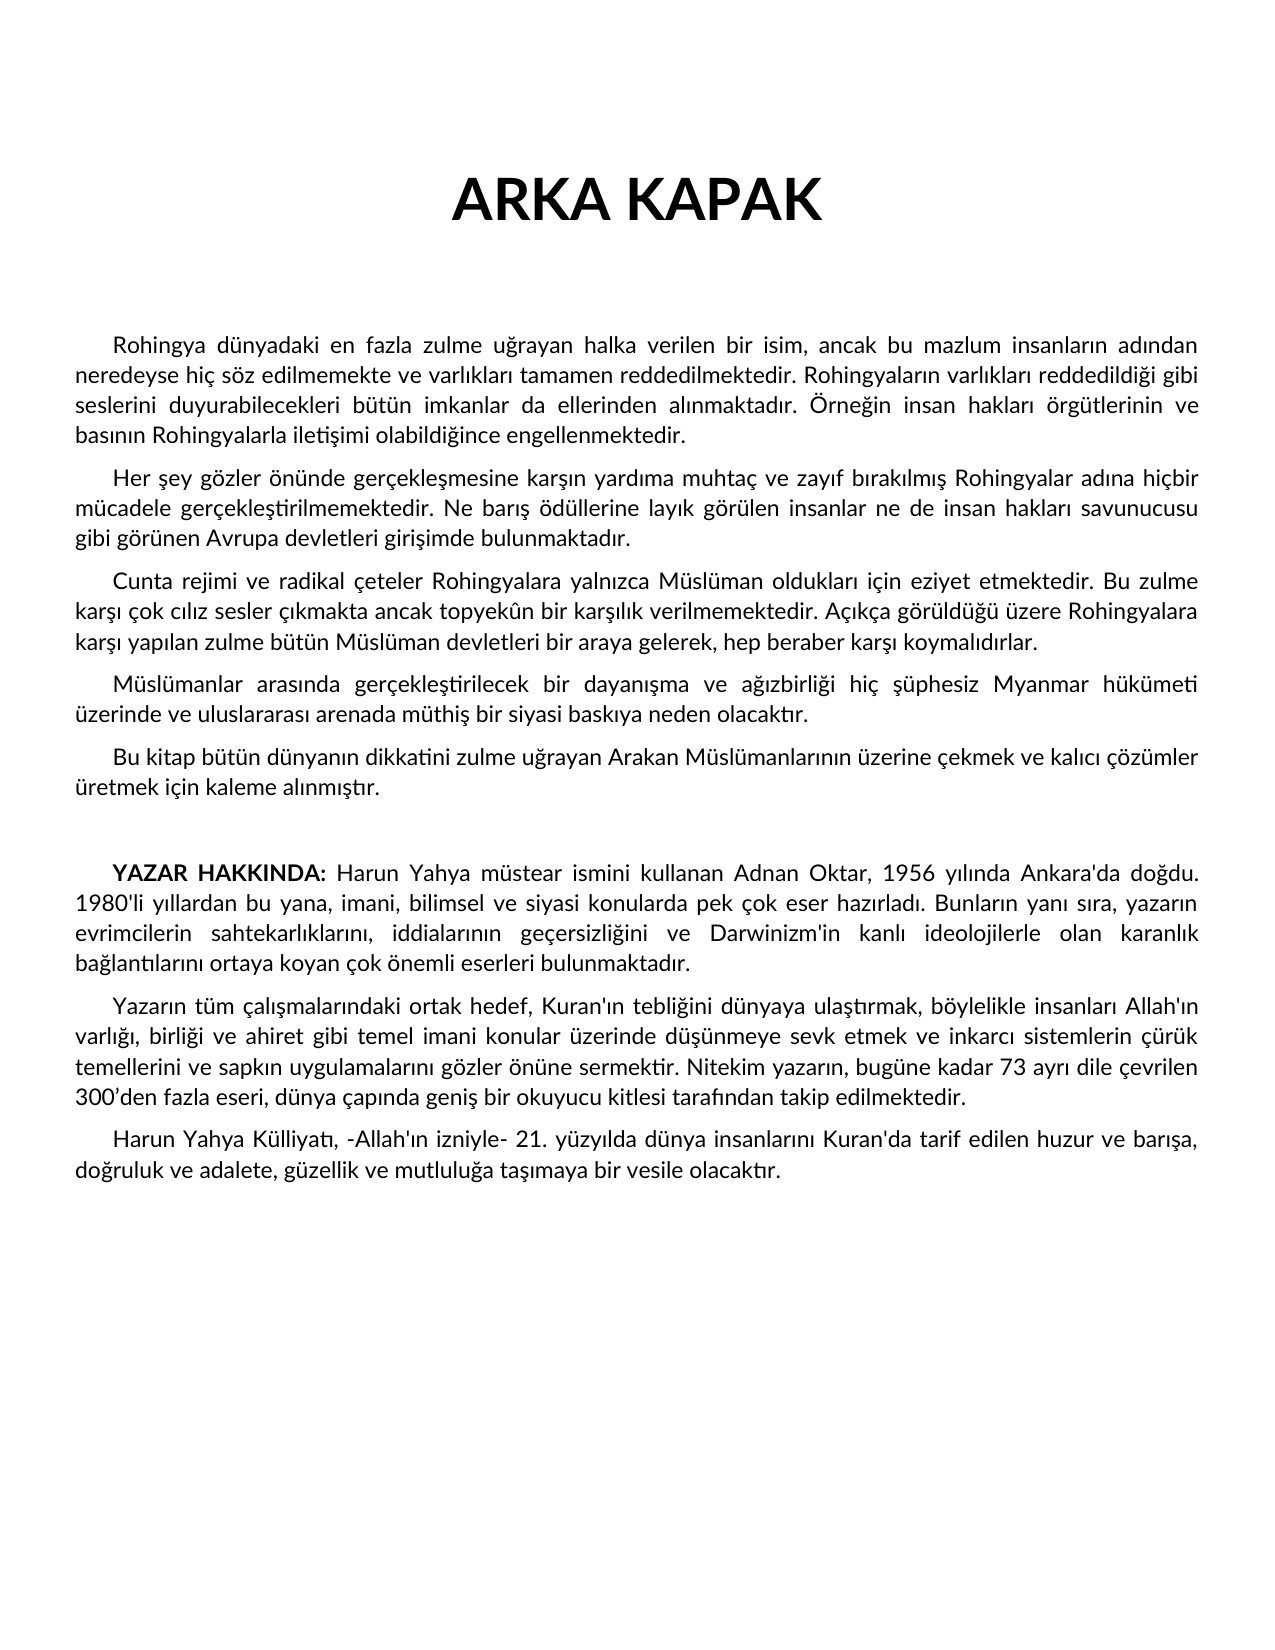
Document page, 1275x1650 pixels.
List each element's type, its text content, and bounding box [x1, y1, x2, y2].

text Yazarın tüm çalışmalarındaki ortak hedef, Kuran'ın tebliğini dünyaya ulaştırmak, böylelikle insanları Allah'ın varlığı, birliği ve ahiret gibi temel imani konular üzerinde düşünmeye sevk etmek ve inkarcı sistemlerin çürük temellerini ve sapkın uygulamalarını gözler önüne sermektir. Nitekim yazarın, bugüne kadar 73 ayrı dile çevrilen 300’den fazla eseri, dünya çapında geniş bir okuyucu kitlesi tarafından takip edilmektedir. [75, 992, 1200, 1110]
subtitle ARKA KAPAK [75, 162, 1200, 232]
text Müslümanlar arasında gerçekleştirilecek bir dayanışma ve ağızbirliği hiç şüphesiz Myanmar hükümeti üzerinde ve uluslararası arenada müthiş bir siyasi baskıya neden olacaktır. [75, 670, 1200, 728]
text Cunta rejimi ve radikal çeteler Rohingyalara yalnızca Müslüman oldukları için eziyet etmektedir. Bu zulme karşı çok cılız sesler çıkmakta ancak topyekûn bir karşılık verilmemektedir. Açıkça görüldüğü üzere Rohingyalara karşı yapılan zulme bütün Müslüman devletleri bir araya gelerek, hep beraber karşı koymalıdırlar. [75, 567, 1200, 655]
text Her şey gözler önünde gerçekleşmesine karşın yardıma muhtaç ve zayıf bırakılmış Rohingyalar adına hiçbir mücadele gerçekleştirilmemektedir. Ne barış ödüllerine layık görülen insanlar ne de insan hakları savunucusu gibi görünen Avrupa devletleri girişimde bulunmaktadır. [75, 464, 1200, 552]
text Bu kitap bütün dünyanın dikkatini zulme uğrayan Arakan Müslümanlarının üzerine çekmek ve kalıcı çözümler üretmek için kaleme alınmıştır. [75, 743, 1200, 801]
text Harun Yahya Külliyatı, -Allah'ın izniyle- 21. yüzyılda dünya insanlarını Kuran'da tarif edilen huzur ve barışa, doğruluk ve adalete, güzellik ve mutluluğa taşımaya bir vesile olacaktır. [75, 1125, 1200, 1183]
text YAZAR HAKKINDA: Harun Yahya müstear ismini kullanan Adnan Oktar, 1956 yılında Ankara'da doğdu. 1980'li yıllardan bu yana, imani, bilimsel ve siyasi konularda pek çok eser hazırladı. Bunların yanı sıra, yazarın evrimcilerin sahtekarlıklarını, iddialarının geçersizliğini ve Darwinizm'in kanlı ideolojilerle olan karanlık bağlantılarını ortaya koyan çok önemli eserleri bulunmaktadır. [75, 858, 1200, 977]
text Rohingya dünyadaki en fazla zulme uğrayan halka verilen bir isim, ancak bu mazlum insanların adından neredeyse hiç söz edilmemekte ve varlıkları tamamen reddedilmektedir. Rohingyaların varlıkları reddedildiği gibi seslerini duyurabilecekleri bütün imkanlar da ellerinden alınmaktadır. Örneğin insan hakları örgütlerinin ve basının Rohingyalarla iletişimi olabildiğince engellenmektedir. [75, 330, 1200, 448]
